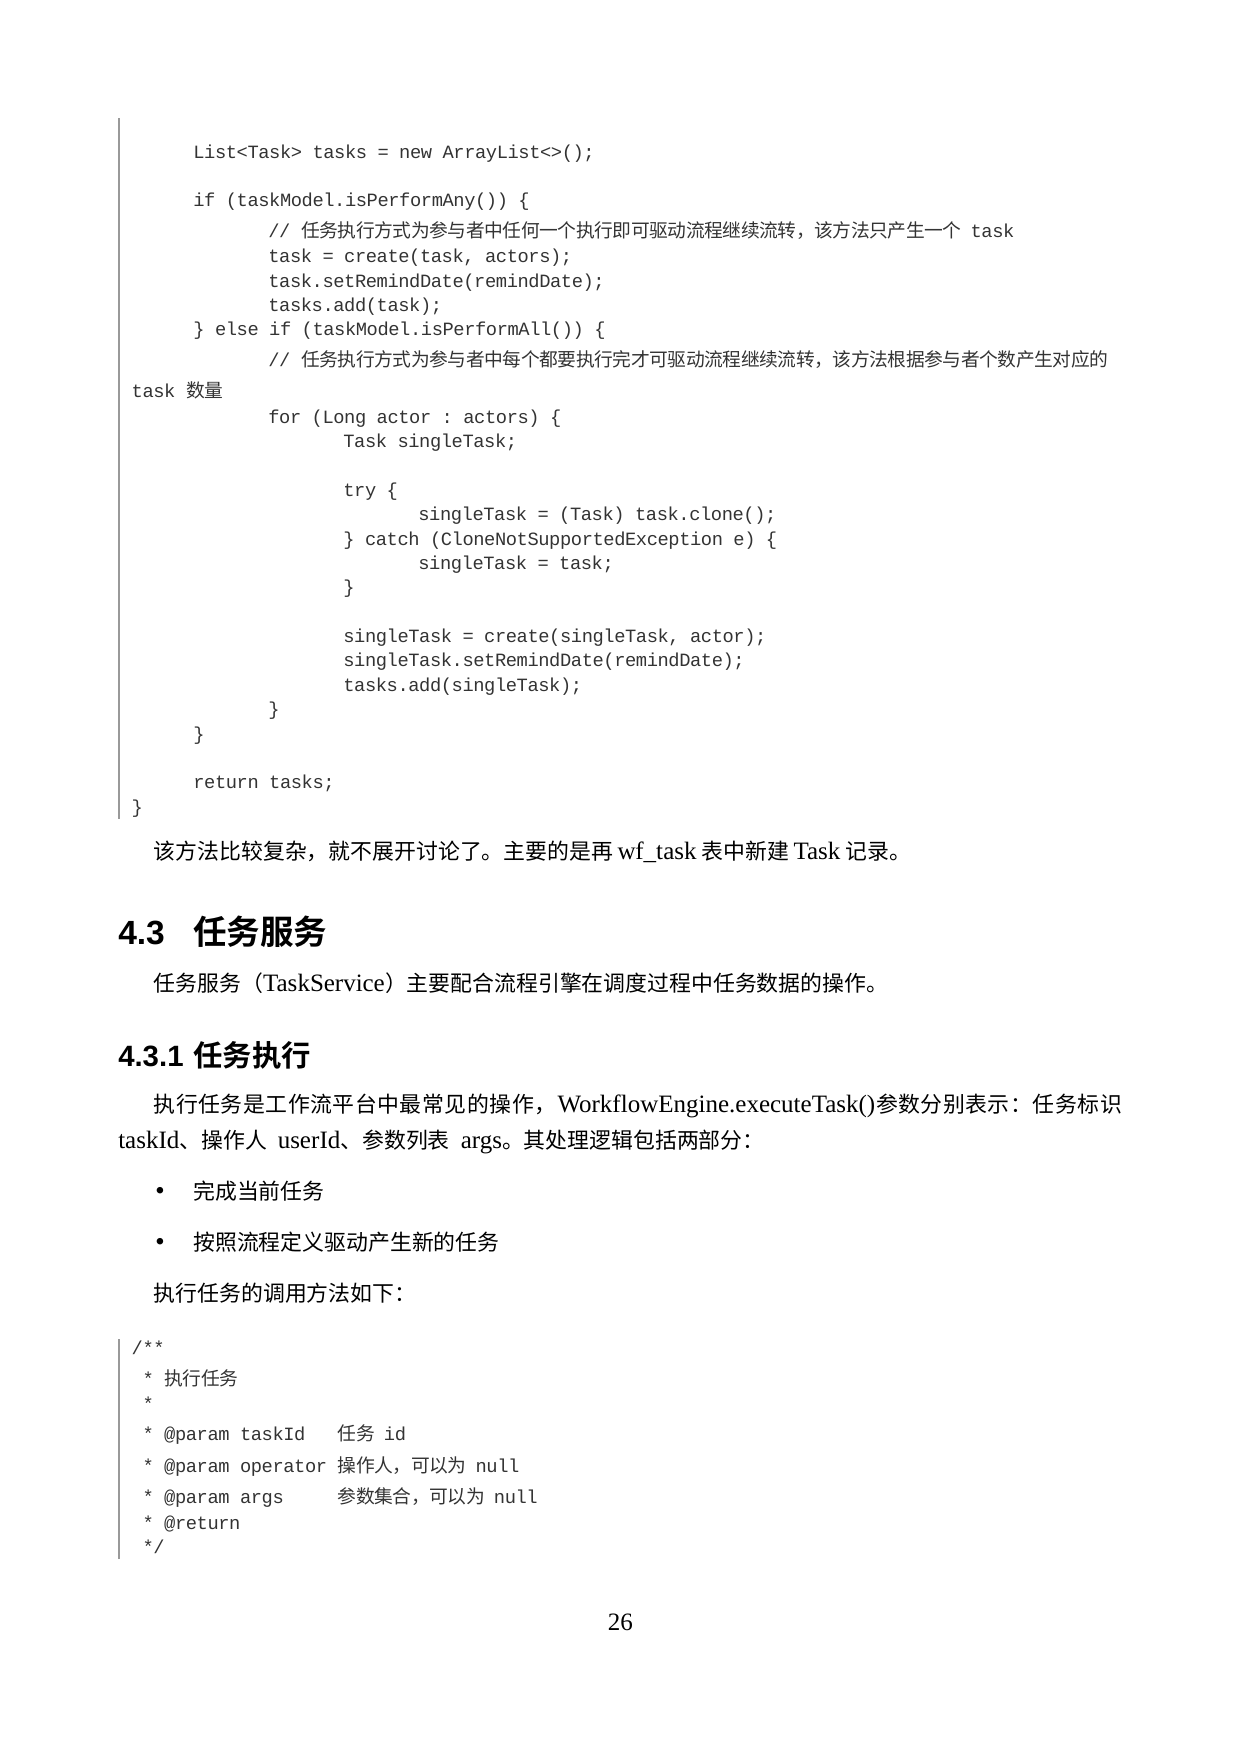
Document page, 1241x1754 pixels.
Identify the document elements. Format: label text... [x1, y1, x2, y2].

subtitle 任务服务 [118, 905, 1122, 954]
text 执行任务是工作流平台中最常见的操作，WorkflowEngine.executeTask()参数分别表示：任务标识 taskId、操作人 userId、参数列表 args。其处理逻辑包括两部分： [118, 1087, 1122, 1155]
text Task singleTask; [120, 432, 1122, 453]
text tasks.add(singleTask); [120, 676, 1122, 697]
text } else if (taskModel.isPerformAll()) { [120, 320, 1122, 341]
text 任务服务（TaskService）主要配合流程引擎在调度过程中任务数据的操作。 [118, 966, 1122, 998]
text * @param taskId 任务 id [120, 1419, 1122, 1446]
list 按照流程定义驱动产生新的任务 [156, 1225, 1122, 1257]
text try { [120, 481, 1122, 502]
text List<Task> tasks = new ArrayList<>(); [120, 142, 1122, 164]
text * @return [120, 1513, 1122, 1535]
text * 执行任务 [120, 1363, 1122, 1391]
subtitle 任务执行 [118, 1032, 1122, 1074]
text * @param operator 操作人，可以为 null [120, 1451, 1122, 1478]
text * [120, 1395, 1122, 1416]
text // 任务执行方式为参与者中每个都要执行完才可驱动流程继续流转，该方法根据参与者个数产生对应的 task 数量 [120, 344, 1122, 403]
text return tasks; [120, 773, 1122, 794]
text singleTask = task; [120, 554, 1122, 575]
text singleTask = create(singleTask, actor); [120, 627, 1122, 648]
text tasks.add(task); [120, 296, 1122, 317]
text singleTask.setRemindDate(remindDate); [120, 651, 1122, 672]
text 执行任务的调用方法如下： [118, 1276, 1122, 1308]
text */ [120, 1538, 1122, 1559]
text // 任务执行方式为参与者中任何一个执行即可驱动流程继续流转，该方法只产生一个 task [120, 216, 1122, 243]
text task = create(task, actors); [120, 247, 1122, 268]
text } catch (CloneNotSupportedException e) { [120, 529, 1122, 551]
text } [120, 724, 1122, 746]
text 该方法比较复杂，就不展开讨论了。主要的是再wf_task表中新建Task记录。 [118, 834, 1122, 865]
text /** [120, 1339, 1122, 1360]
text task.setRemindDate(remindDate); [120, 271, 1122, 293]
text * @param args 参数集合，可以为 null [120, 1482, 1122, 1509]
text if (taskModel.isPerformAny()) { [120, 191, 1122, 212]
text singleTask = (Task) task.clone(); [120, 505, 1122, 526]
text } [120, 797, 1122, 819]
text } [120, 700, 1122, 721]
list 完成当前任务 [156, 1174, 1122, 1206]
text for (Long actor : actors) { [120, 407, 1122, 429]
text } [120, 578, 1122, 599]
